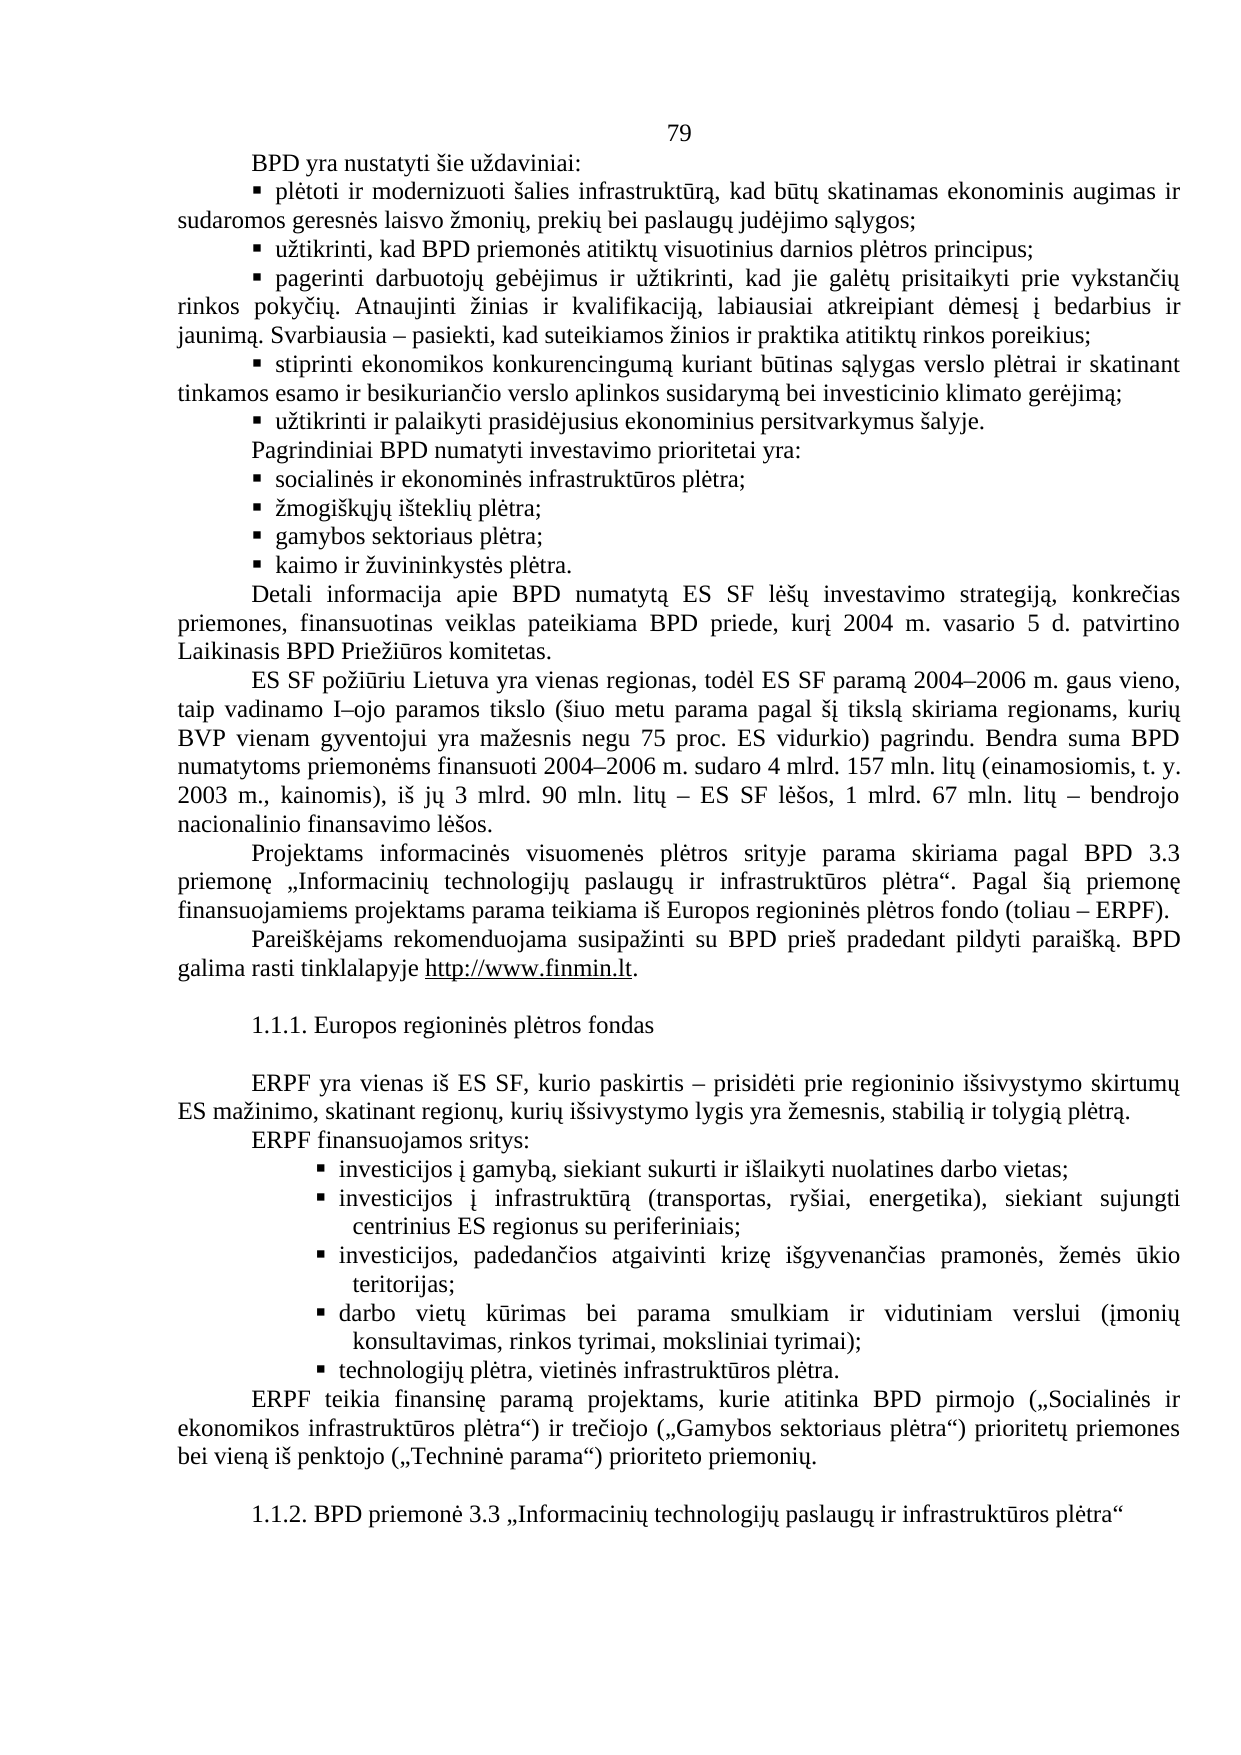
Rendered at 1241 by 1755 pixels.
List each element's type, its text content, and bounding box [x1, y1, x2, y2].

text gamybos sektoriaus plėtra; [177, 521, 1181, 550]
text užtikrinti, kad BPD priemonės atitiktų visuotinius darnios plėtros principus; [177, 234, 1181, 263]
text darbo vietų kūrimas bei parama smulkiam ir vidutiniam verslui (įmonių konsultavimas, rinkos tyrimai, moksliniai tyrimai); [315, 1298, 1181, 1355]
text 1.1.1. Europos regioninės plėtros fondas [177, 1010, 1181, 1039]
text ERPF finansuojamos sritys: [177, 1125, 1181, 1154]
text technologijų plėtra, vietinės infrastruktūros plėtra. [177, 1355, 1181, 1384]
text Pagrindiniai BPD numatyti investavimo prioritetai yra: [177, 435, 1181, 464]
text užtikrinti ir palaikyti prasidėjusius ekonominius persitvarkymus šalyje. [177, 406, 1181, 435]
text socialinės ir ekonominės infrastruktūros plėtra; [177, 464, 1181, 493]
text Pareiškėjams rekomenduojama susipažinti su BPD prieš pradedant pildyti paraišką. BPD galima rasti tinklalapyje http://www.finmin.lt. [177, 924, 1181, 981]
text plėtoti ir modernizuoti šalies infrastruktūrą, kad būtų skatinamas ekonominis augimas ir sudaromos geresnės laisvo žmonių, prekių bei paslaugų judėjimo sąlygos; [177, 176, 1181, 234]
text kaimo ir žuvininkystės plėtra. [177, 550, 1181, 579]
text žmogiškųjų išteklių plėtra; [177, 493, 1181, 521]
text investicijos, padedančios atgaivinti krizę išgyvenančias pramonės, žemės ūkio teritorijas; [315, 1240, 1181, 1298]
text BPD yra nustatyti šie uždaviniai: [177, 148, 1181, 176]
text ES SF požiūriu Lietuva yra vienas regionas, todėl ES SF paramą 2004–2006 m. gaus vieno, taip vadinamo I–ojo paramos tikslo (šiuo metu parama pagal šį tikslą skiriama regionams, kurių BVP vienam gyventojui yra mažesnis negu 75 proc. ES vidurkio) pagrindu. Bendra suma BPD numatytoms priemonėms finansuoti 2004–2006 m. sudaro 4 mlrd. 157 mln. litų (einamosiomis, t. y. 2003 m., kainomis), iš jų 3 mlrd. 90 mln. litų – ES SF lėšos, 1 mlrd. 67 mln. litų – bendrojo nacionalinio finansavimo lėšos. [177, 665, 1181, 838]
text Projektams informacinės visuomenės plėtros srityje parama skiriama pagal BPD 3.3 priemonę „Informacinių technologijų paslaugų ir infrastruktūros plėtra“. Pagal šią priemonę finansuojamiems projektams parama teikiama iš Europos regioninės plėtros fondo (toliau – ERPF). [177, 838, 1181, 924]
text investicijos į infrastruktūrą (transportas, ryšiai, energetika), siekiant sujungti centrinius ES regionus su periferiniais; [315, 1183, 1181, 1240]
text ERPF yra vienas iš ES SF, kurio paskirtis – prisidėti prie regioninio išsivystymo skirtumų ES mažinimo, skatinant regionų, kurių išsivystymo lygis yra žemesnis, stabilią ir tolygią plėtrą. [177, 1068, 1181, 1125]
text ERPF teikia finansinę paramą projektams, kurie atitinka BPD pirmojo („Socialinės ir ekonomikos infrastruktūros plėtra“) ir trečiojo („Gamybos sektoriaus plėtra“) prioritetų priemones bei vieną iš penktojo („Techninė parama“) prioriteto priemonių. [177, 1384, 1181, 1470]
text stiprinti ekonomikos konkurencingumą kuriant būtinas sąlygas verslo plėtrai ir skatinant tinkamos esamo ir besikuriančio verslo aplinkos susidarymą bei investicinio klimato gerėjimą; [177, 349, 1181, 406]
text investicijos į gamybą, siekiant sukurti ir išlaikyti nuolatines darbo vietas; [177, 1154, 1181, 1183]
text Detali informacija apie BPD numatytą ES SF lėšų investavimo strategiją, konkrečias priemones, finansuotinas veiklas pateikiama BPD priede, kurį 2004 m. vasario 5 d. patvirtino Laikinasis BPD Priežiūros komitetas. [177, 579, 1181, 665]
text pagerinti darbuotojų gebėjimus ir užtikrinti, kad jie galėtų prisitaikyti prie vykstančių rinkos pokyčių. Atnaujinti žinias ir kvalifikaciją, labiausiai atkreipiant dėmesį į bedarbius ir jaunimą. Svarbiausia – pasiekti, kad suteikiamos žinios ir praktika atitiktų rinkos poreikius; [177, 263, 1181, 349]
text 1.1.2. BPD priemonė 3.3 „Informacinių technologijų paslaugų ir infrastruktūros plėtra“ [177, 1499, 1181, 1528]
